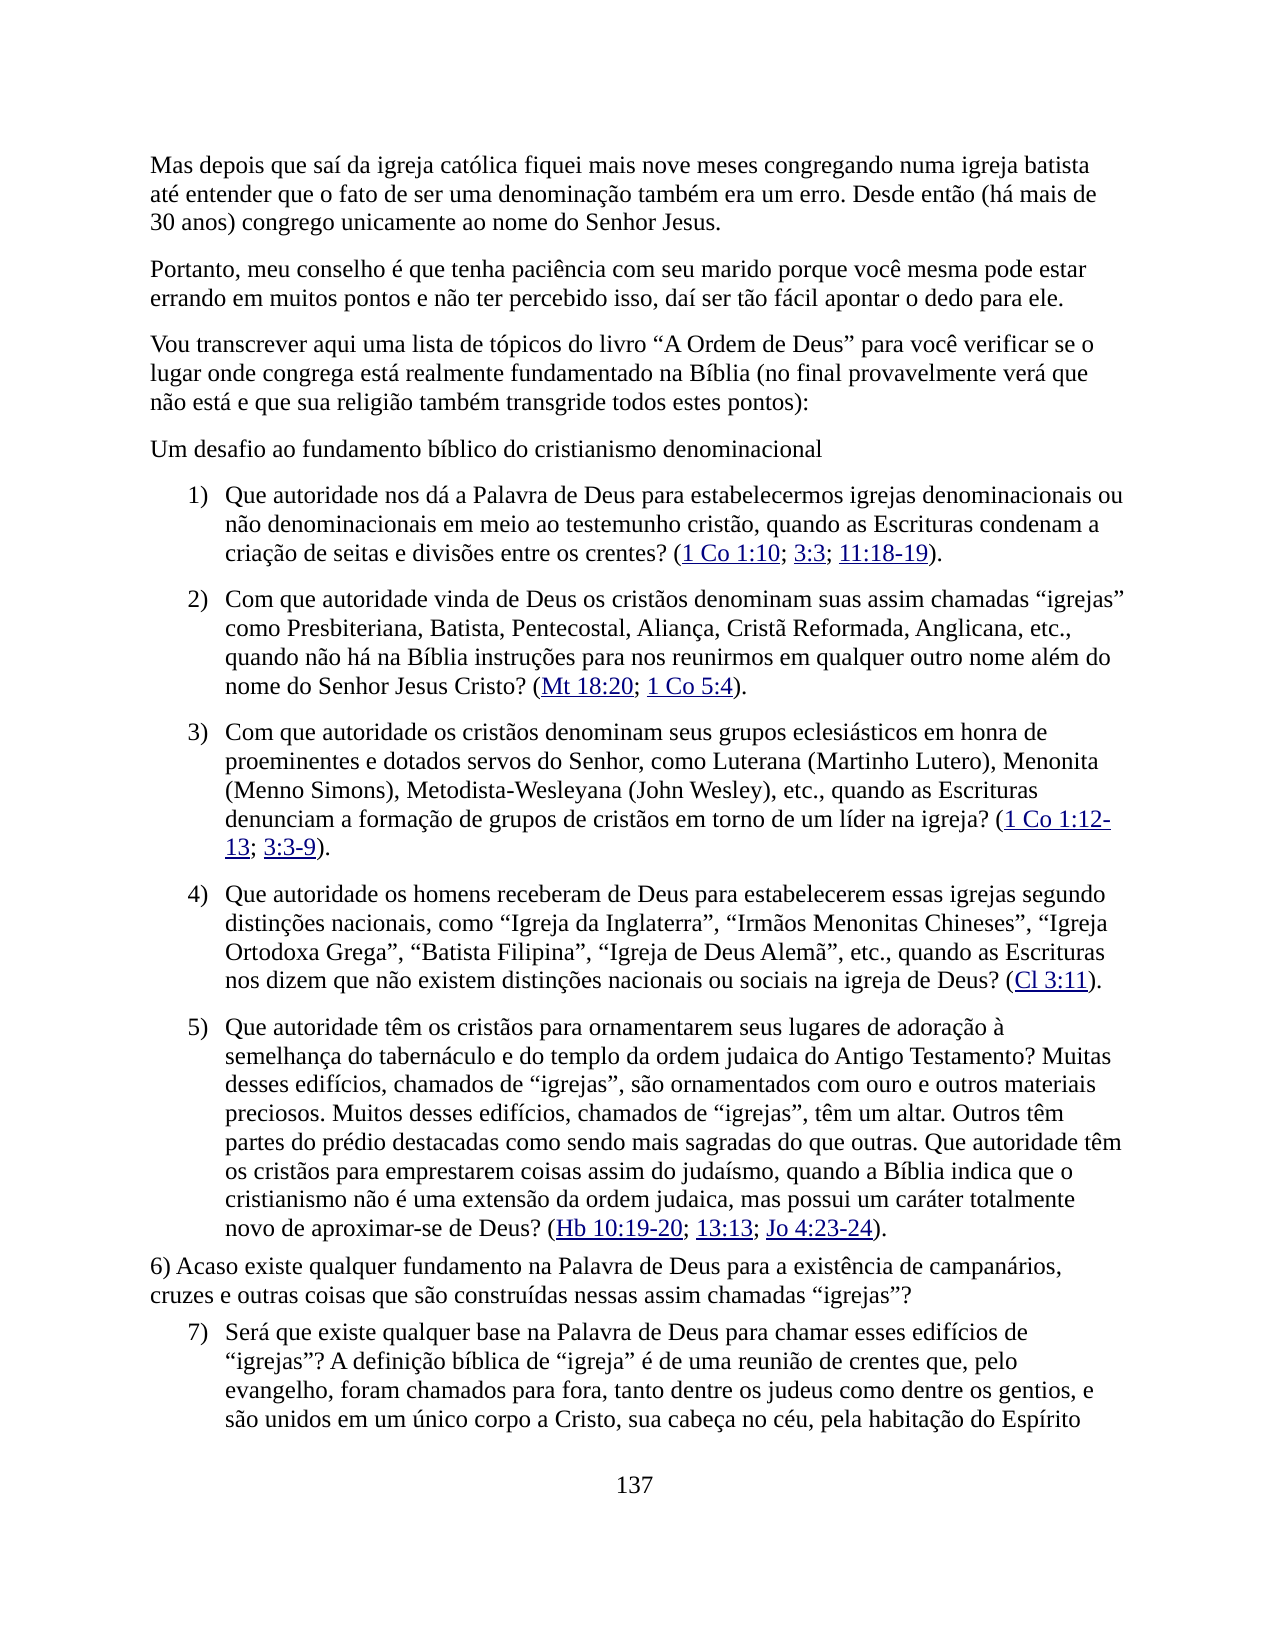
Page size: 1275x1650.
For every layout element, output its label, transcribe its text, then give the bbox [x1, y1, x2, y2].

text Um desafio ao fundamento bíblico do cristianismo denominacional [150, 434, 1125, 462]
list Que autoridade têm os cristãos para ornamentarem seus lugares de adoração à semelhança do tabernáculo e do templo da ordem judaica do Antigo Testamento? Muitas desses edifícios, chamados de “igrejas”, são ornamentados com ouro e outros materiais preciosos. Muitos desses edifícios, chamados de “igrejas”, têm um altar. Outros têm partes do prédio destacadas como sendo mais sagradas do que outras. Que autoridade têm os cristãos para emprestarem coisas assim do judaísmo, quando a Bíblia indica que o cristianismo não é uma extensão da ordem judaica, mas possui um caráter totalmente novo de aproximar-se de Deus? (Hb 10:19-20; 13:13; Jo 4:23-24). [187, 1012, 1125, 1242]
text Mas depois que saí da igreja católica fiquei mais nove meses congregando numa igreja batista até entender que o fato de ser uma denominação também era um erro. Desde então (há mais de 30 anos) congrego unicamente ao nome do Senhor Jesus. [150, 150, 1125, 236]
text Vou transcrever aqui uma lista de tópicos do livro “A Ordem de Deus” para você verificar se o lugar onde congrega está realmente fundamentado na Bíblia (no final provavelmente verá que não está e que sua religião também transgride todos estes pontos): [150, 329, 1125, 416]
text Portanto, meu conselho é que tenha paciência com seu marido porque você mesma pode estar errando em muitos pontos e não ter percebido isso, daí ser tão fácil apontar o dedo para ele. [150, 254, 1125, 312]
text 6) Acaso existe qualquer fundamento na Palavra de Deus para a existência de campanários, cruzes e outras coisas que são construídas nessas assim chamadas “igrejas”? [150, 1251, 1125, 1308]
list Que autoridade os homens receberam de Deus para estabelecerem essas igrejas segundo distinções nacionais, como “Igreja da Inglaterra”, “Irmãos Menonitas Chineses”, “Igreja Ortodoxa Grega”, “Batista Filipina”, “Igreja de Deus Alemã”, etc., quando as Escrituras nos dizem que não existem distinções nacionais ou sociais na igreja de Deus? (Cl 3:11). [187, 879, 1125, 994]
list Com que autoridade os cristãos denominam seus grupos eclesiásticos em honra de proeminentes e dotados servos do Senhor, como Luterana (Martinho Lutero), Menonita (Menno Simons), Metodista-Wesleyana (John Wesley), etc., quando as Escrituras denunciam a formação de grupos de cristãos em torno de um líder na igreja? (1 Co 1:12-13; 3:3-9). [187, 717, 1125, 861]
list Será que existe qualquer base na Palavra de Deus para chamar esses edifícios de “igrejas”? A definição bíblica de “igreja” é de uma reunião de crentes que, pelo evangelho, foram chamados para fora, tanto dentre os judeus como dentre os gentios, e são unidos em um único corpo a Cristo, sua cabeça no céu, pela habitação do Espírito [187, 1317, 1125, 1432]
list Que autoridade nos dá a Palavra de Deus para estabelecermos igrejas denominacionais ou não denominacionais em meio ao testemunho cristão, quando as Escrituras condenam a criação de seitas e divisões entre os crentes? (1 Co 1:10; 3:3; 11:18-19). [187, 480, 1125, 567]
list Com que autoridade vinda de Deus os cristãos denominam suas assim chamadas “igrejas” como Presbiteriana, Batista, Pentecostal, Aliança, Cristã Reformada, Anglicana, etc., quando não há na Bíblia instruções para nos reunirmos em qualquer outro nome além do nome do Senhor Jesus Cristo? (Mt 18:20; 1 Co 5:4). [187, 584, 1125, 699]
